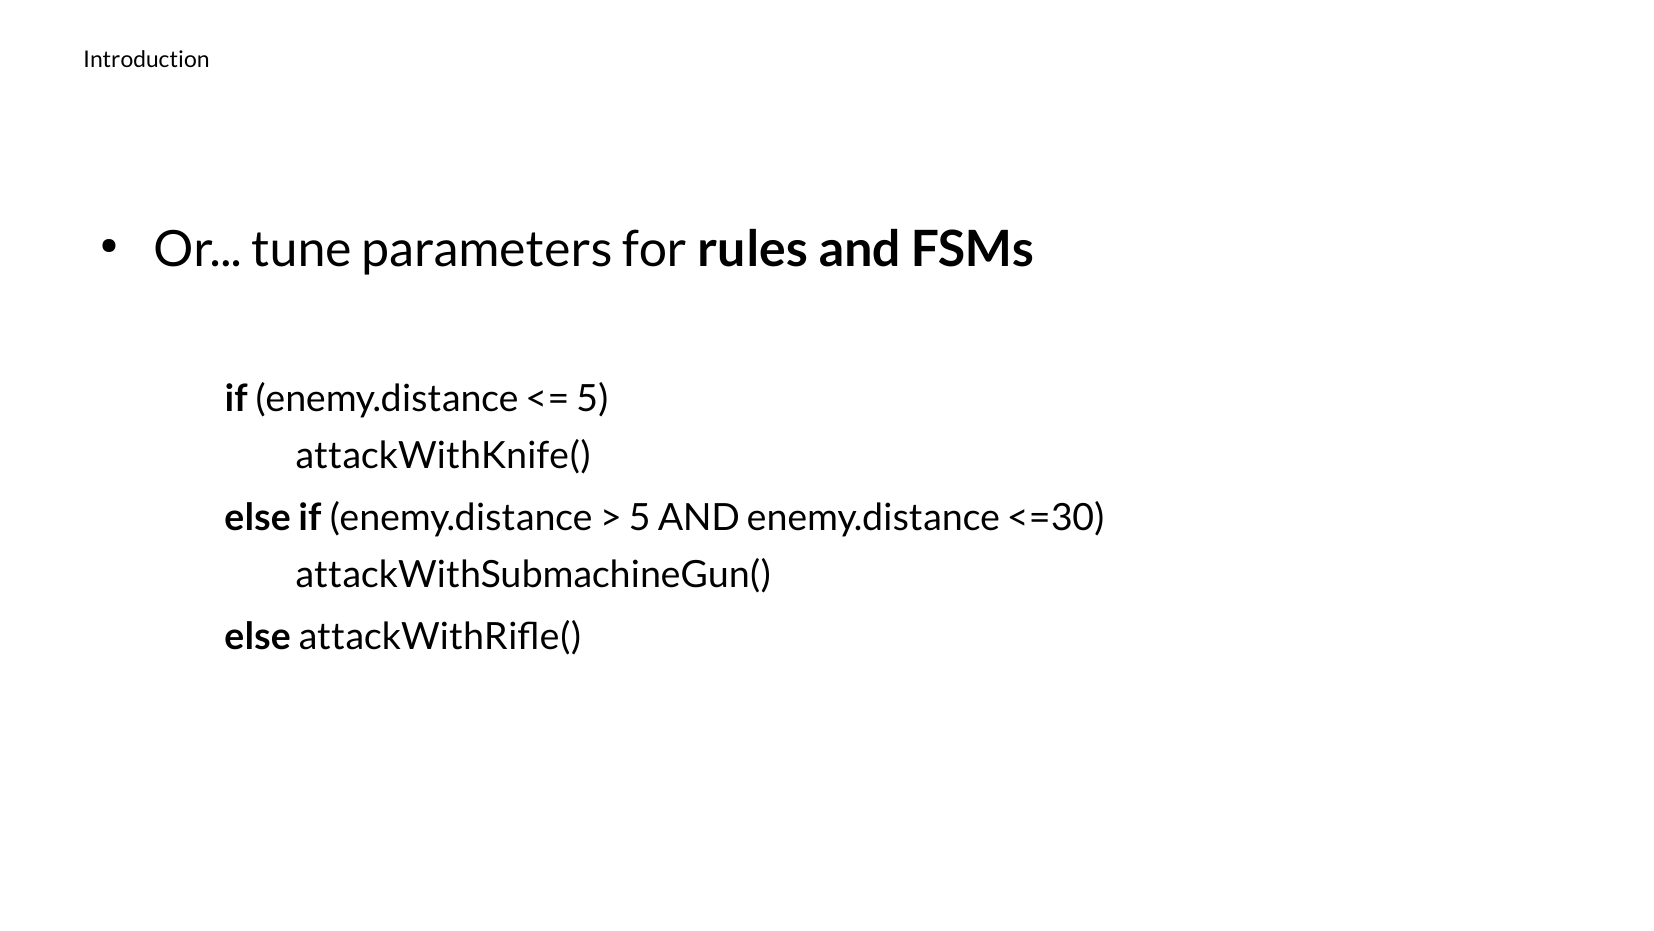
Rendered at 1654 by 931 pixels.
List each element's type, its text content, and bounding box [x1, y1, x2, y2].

title Introduction [83, 0, 1571, 119]
list Or... tune parameters for rules and FSMs if (enemy.distance <= 5) attackWithKnife() else if (enemy.distance > 5 AND enemy.distance <=30) attackWithSubmachineGun() else attackWithRifle() [82, 217, 1571, 839]
